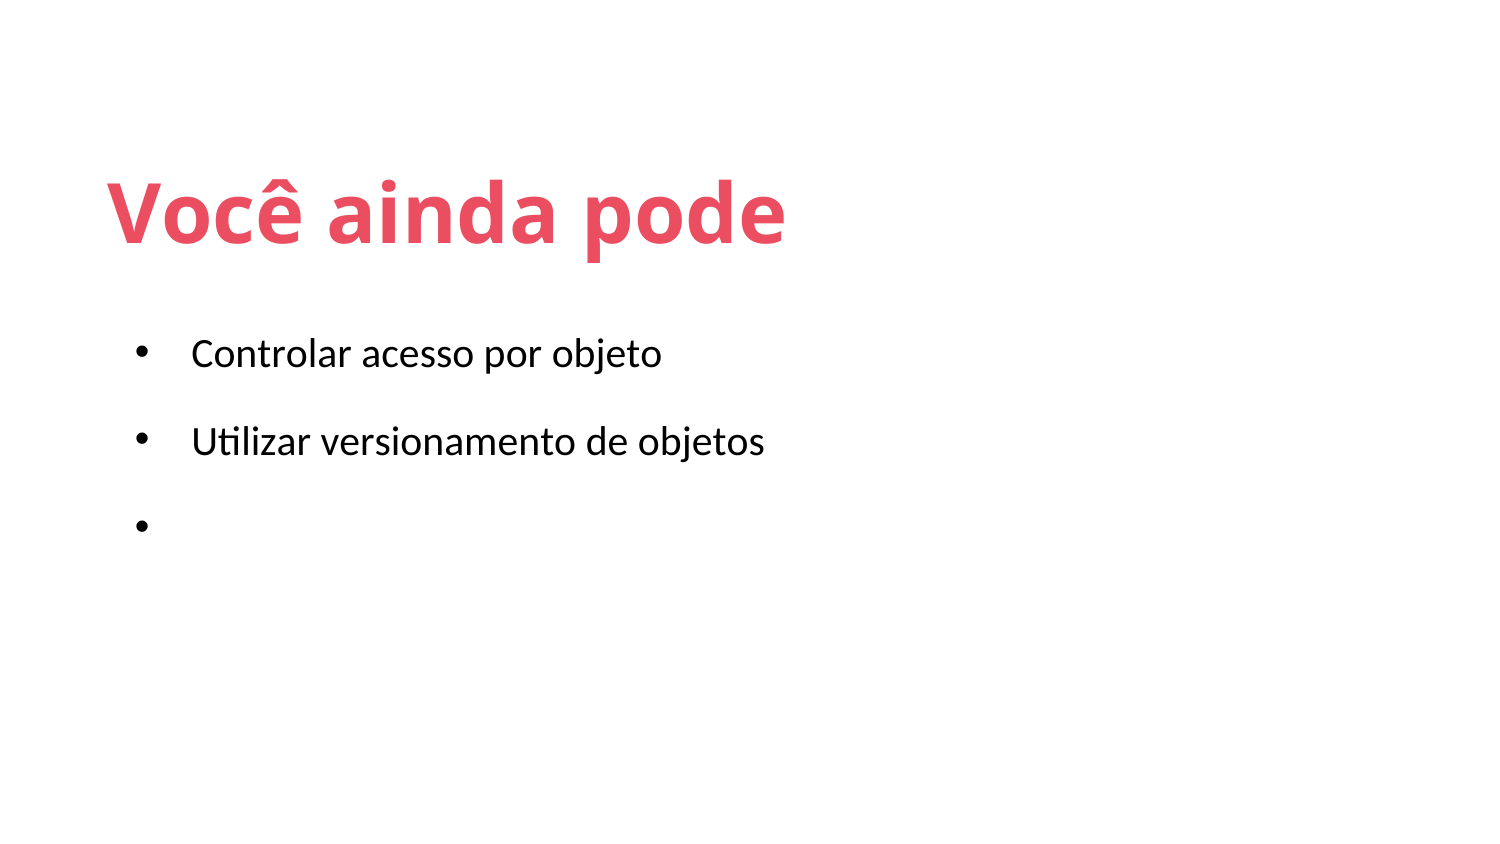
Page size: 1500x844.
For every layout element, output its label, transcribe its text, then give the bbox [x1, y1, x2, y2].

text_box Controlar acesso por objeto Utilizar versionamento de objetos [119, 310, 1240, 716]
text_box Você ainda pode [92, 128, 1403, 277]
